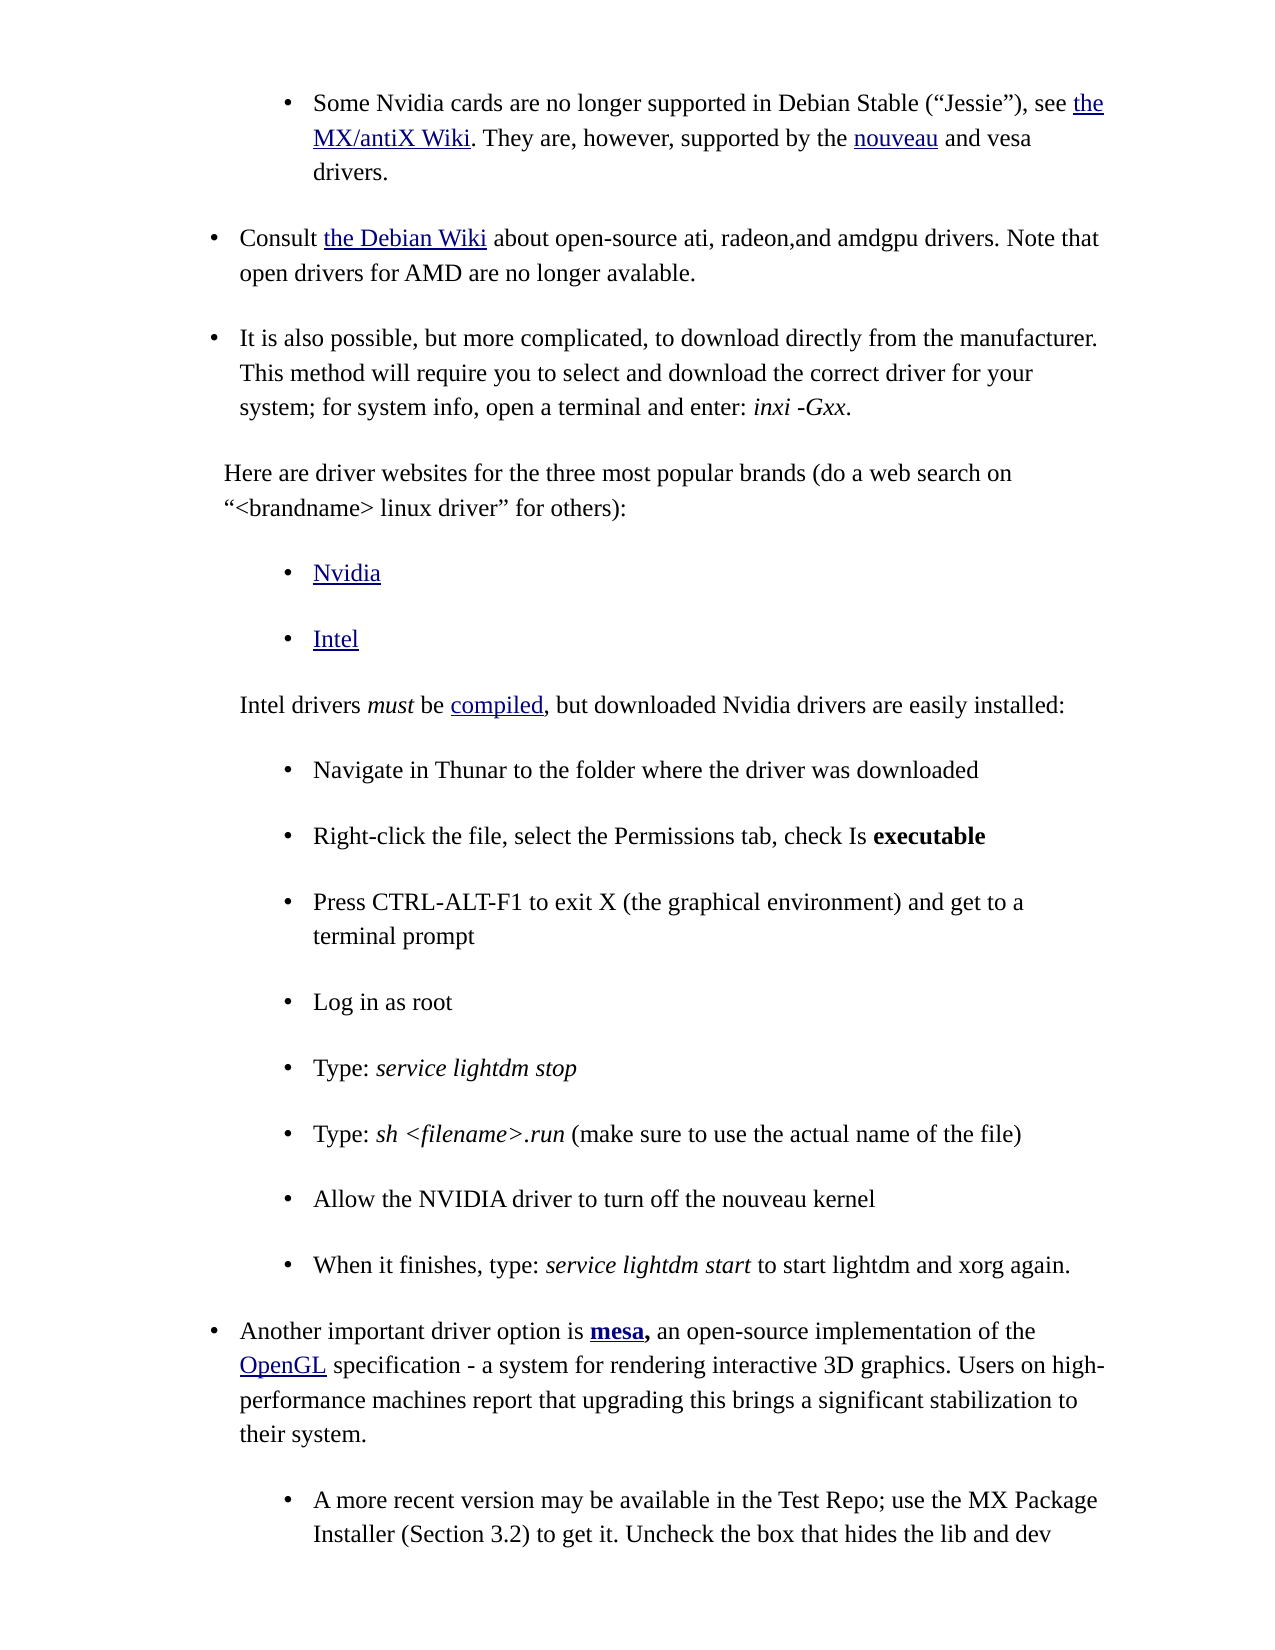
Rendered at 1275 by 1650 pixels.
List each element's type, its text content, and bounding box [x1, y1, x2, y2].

list Right-click the file, select the Permissions tab, check Is executable [283, 821, 1109, 850]
list Another important driver option is mesa, an open-source implementation of the OpenGL specification - a system for rendering interactive 3D graphics. Users on high-performance machines report that upgrading this brings a significant stabilization to their system. [210, 1316, 1109, 1448]
list Navigate in Thunar to the folder where the driver was downloaded [283, 756, 1109, 784]
list It is also possible, but more complicated, to download directly from the manufacturer. This method will require you to select and download the correct driver for your system; for system info, open a terminal and enter: inxi -Gxx. [210, 323, 1109, 421]
list Intel [283, 624, 1109, 653]
list When it finishes, type: service lightdm start to start lightdm and xorg again. [283, 1250, 1109, 1279]
list Consult the Debian Wiki about open-source ati, radeon,and amdgpu drivers. Note that open drivers for AMD are no longer avalable. [210, 223, 1109, 286]
list Intel drivers must be compiled, but downloaded Nvidia drivers are easily installed: [210, 690, 1109, 718]
list Press CTRL-ALT-F1 to exit X (the graphical environment) and get to a terminal prompt [283, 887, 1109, 950]
list Type: service lightdm stop [283, 1053, 1109, 1082]
list Allow the NVIDIA driver to turn off the nouveau kernel [283, 1184, 1109, 1213]
list Some Nvidia cards are no longer supported in Debian Stable (“Jessie”), see the MX/antiX Wiki. They are, however, supported by the nouveau and vesa drivers. [283, 88, 1109, 186]
list Log in as root [283, 987, 1109, 1016]
list A more recent version may be available in the Test Repo; use the MX Package Installer (Section 3.2) to get it. Uncheck the box that hides the lib and dev [283, 1485, 1109, 1548]
list Type: sh <filename>.run (make sure to use the actual name of the file) [283, 1119, 1109, 1147]
list Nvidia [283, 558, 1109, 587]
list Here are driver websites for the three most popular brands (do a web search on “<brandname> linux driver” for others): [194, 458, 1125, 521]
